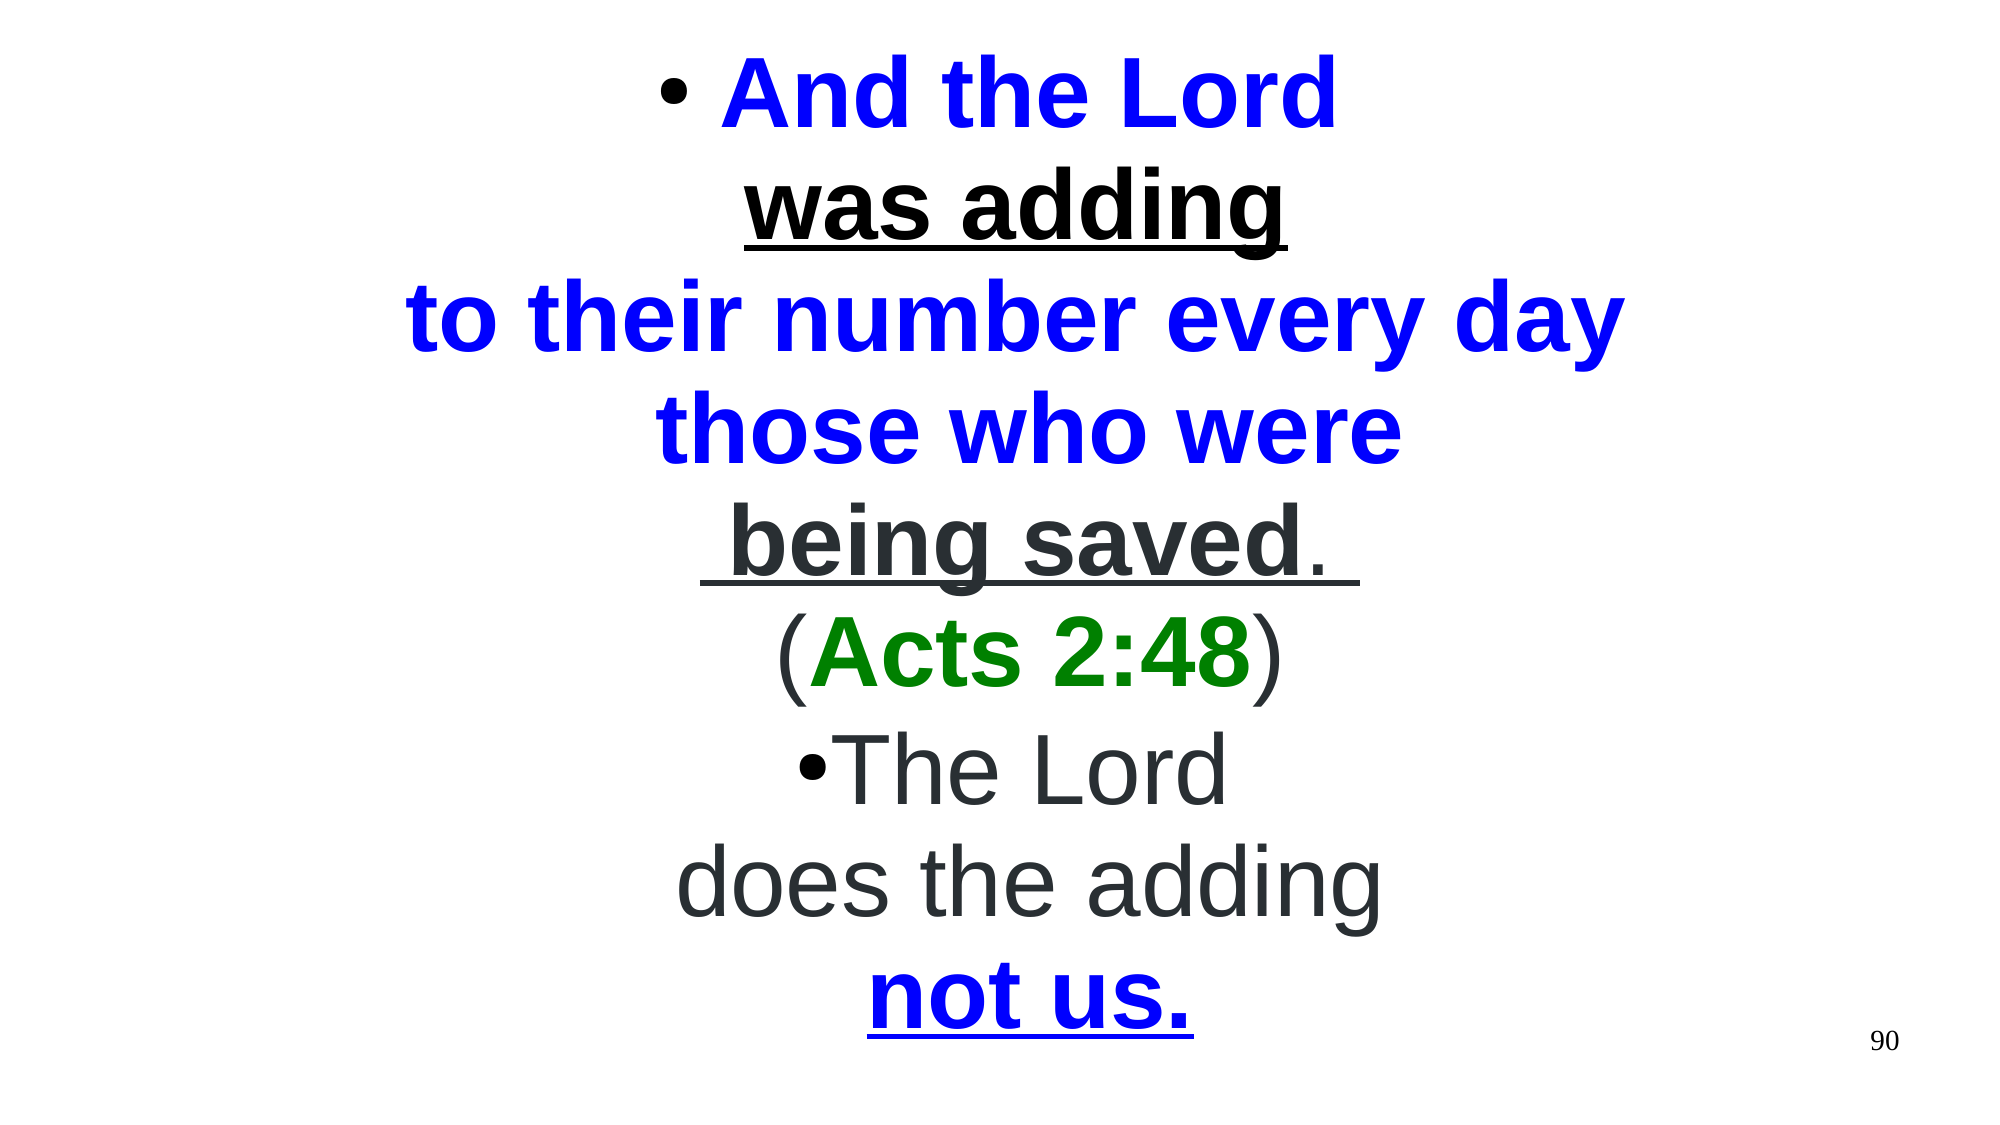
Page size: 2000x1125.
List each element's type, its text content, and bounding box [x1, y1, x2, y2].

list And the Lord was adding to their number every day those who were being saved. (Acts 2:48) The Lord does the adding not us. [37, 37, 1988, 1088]
